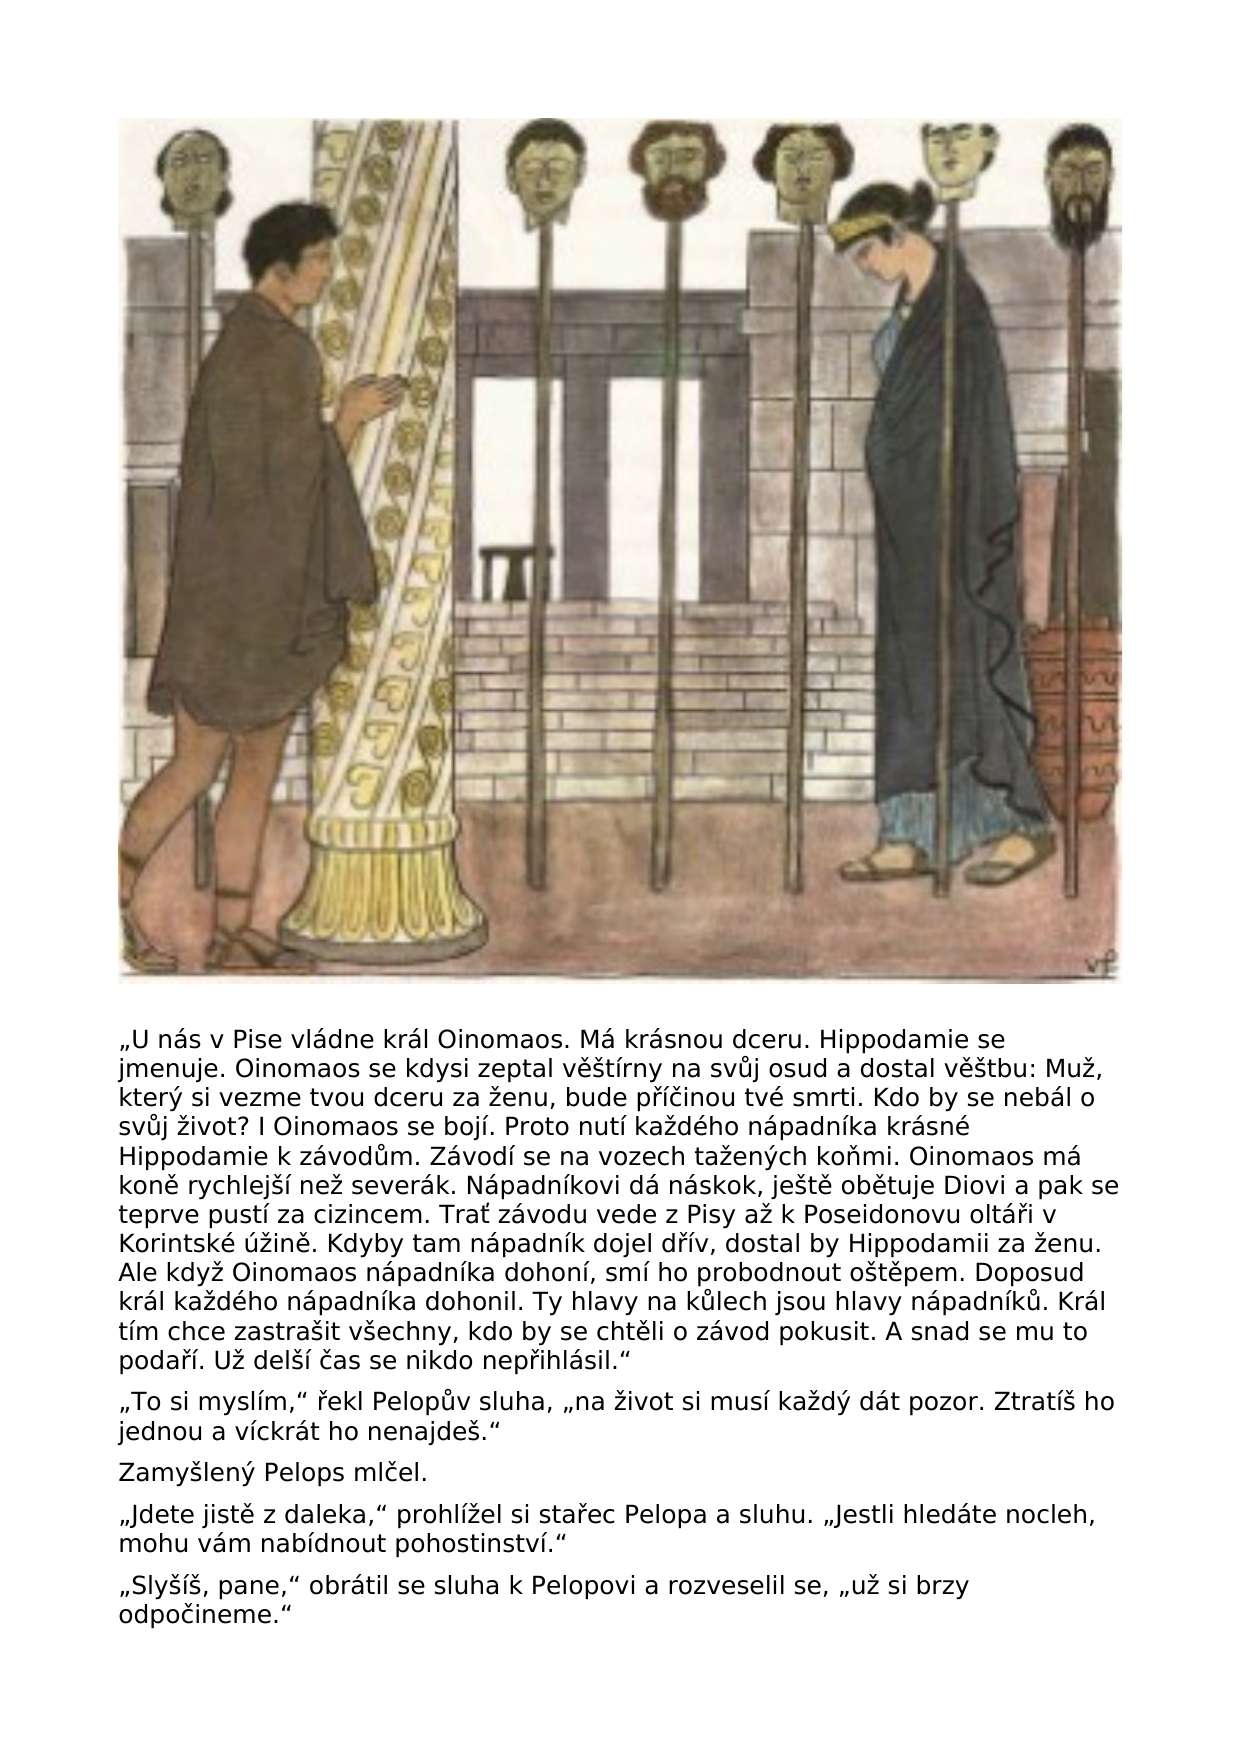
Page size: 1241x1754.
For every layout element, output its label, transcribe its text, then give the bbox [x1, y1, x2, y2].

text „U nás v Pise vládne král Oinomaos. Má krásnou dceru. Hippodamie se jmenuje. Oinomaos se kdysi zeptal věštírny na svůj osud a dostal věštbu: Muž, který si vezme tvou dceru za ženu, bude příčinou tvé smrti. Kdo by se nebál o svůj život? I Oinomaos se bojí. Proto nutí každého nápadníka krásné Hippodamie k závodům. Závodí se na vozech tažených koňmi. Oinomaos má koně rychlejší než severák. Nápadníkovi dá náskok, ještě obětuje Diovi a pak se teprve pustí za cizincem. Trať závodu vede z Pisy až k Poseidonovu oltáři v Korintské úžině. Kdyby tam nápadník dojel dřív, dostal by Hippodamii za ženu. Ale když Oinomaos nápadníka dohoní, smí ho probodnout oštěpem. Doposud král každého nápadníka dohonil. Ty hlavy na kůlech jsou hlavy nápadníků. Král tím chce zastrašit všechny, kdo by se chtěli o závod pokusit. A snad se mu to podaří. Už delší čas se nikdo nepřihlásil.“ [118, 1025, 1122, 1375]
picture [118, 118, 1123, 984]
text „Jdete jistě z daleka,“ prohlížel si stařec Pelopa a sluhu. „Jestli hledáte nocleh, mohu vám nabídnout pohostinství.“ [118, 1500, 1122, 1558]
text Zamyšlený Pelops mlčel. [118, 1458, 1122, 1487]
text „To si myslím,“ řekl Pelopův sluha, „na život si musí každý dát pozor. Ztratíš ho jednou a víckrát ho nenajdeš.“ [118, 1387, 1122, 1446]
text „Slyšíš, pane,“ obrátil se sluha k Pelopovi a rozveselil se, „už si brzy odpočineme.“ [118, 1571, 1122, 1629]
